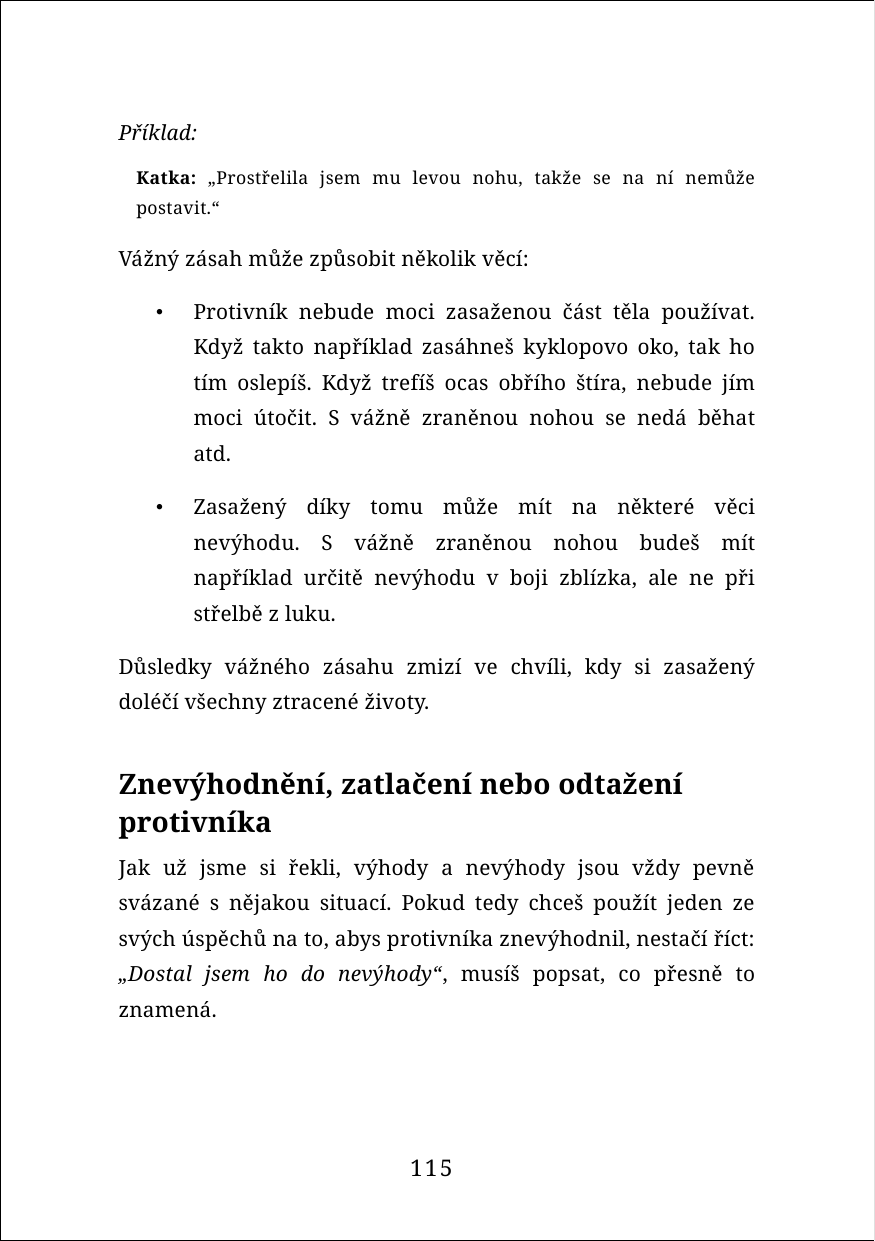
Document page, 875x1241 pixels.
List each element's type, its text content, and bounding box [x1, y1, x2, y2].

list Protivník nebude moci zasaženou část těla používat. Když takto například zasáhneš kyklopovo oko, tak ho tím oslepíš. Když trefíš ocas obřího štíra, nebude jím moci útočit. S vážně zraněnou nohou se nedá běhat atd. [156, 297, 756, 467]
text Příklad: [118, 118, 756, 147]
text Důsledky vážného zásahu zmizí ve chvíli, kdy si zasažený doléčí všechny ztracené životy. [118, 652, 756, 716]
list Zasažený díky tomu může mít na některé věci nevýhodu. S vážně zraněnou nohou budeš mít například určitě nevýhodu v boji zblízka, ale ne při střelbě z luku. [156, 492, 756, 627]
text Jak už jsme si řekli, výhody a nevýhody jsou vždy pevně svázané s nějakou situací. Pokud tedy chceš použít jeden ze svých úspěchů na to, abys protivníka znevýhodnil, nestačí říct: „Dostal jsem ho do nevýhody“, musíš popsat, co přesně to znamená. [118, 853, 756, 1023]
text Vážný zásah může způsobit několik věcí: [118, 244, 756, 272]
subtitle Znevýhodnění, zatlačení nebo odtažení protivníka [118, 764, 756, 841]
text Katka: „Prostřelila jsem mu levou nohu, takže se na ní nemůže postavit.“ [136, 166, 756, 220]
